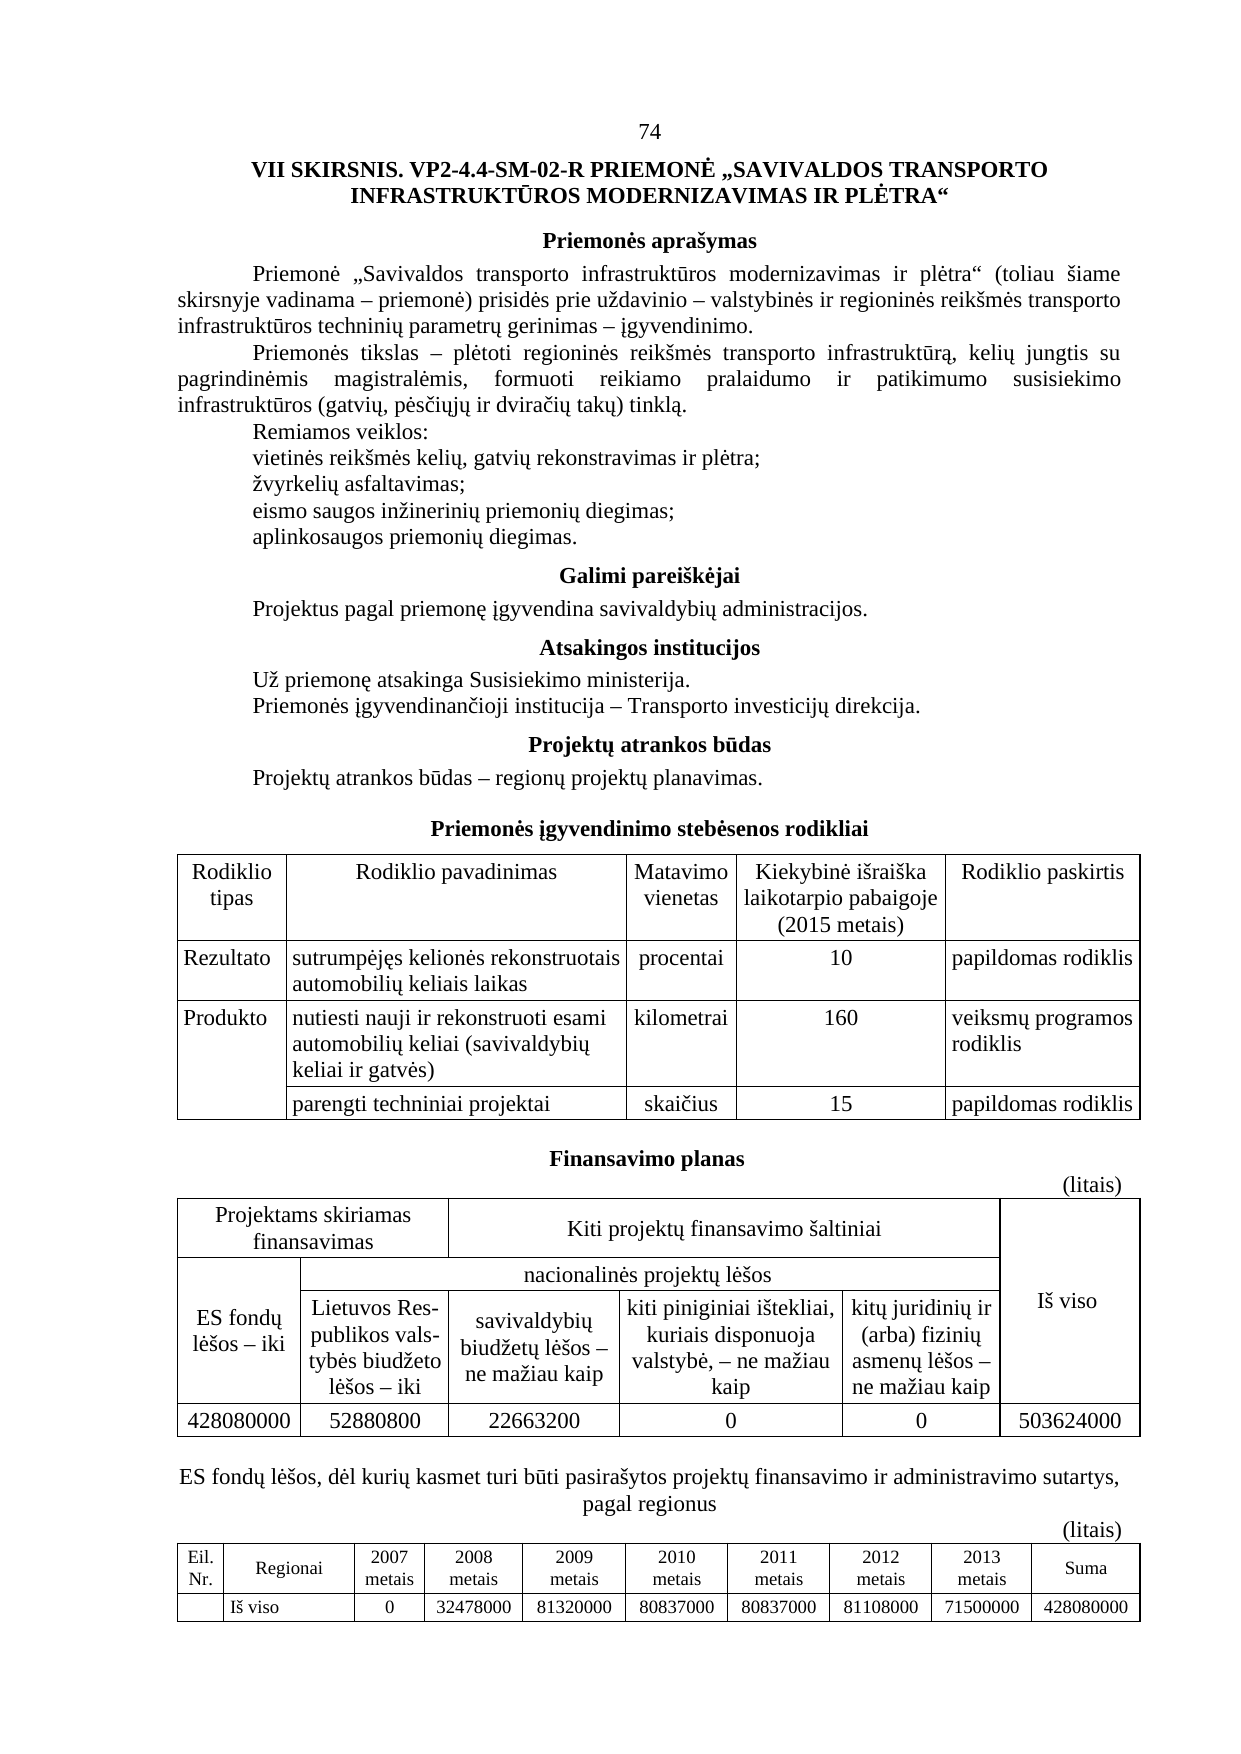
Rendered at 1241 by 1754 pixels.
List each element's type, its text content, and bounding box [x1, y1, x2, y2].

table_cell 15 [737, 1087, 945, 1119]
table_header Projektams skiriamas finansavimas [178, 1199, 448, 1257]
table_cell 80837000 [728, 1594, 829, 1621]
table_cell Rezultato [178, 941, 286, 1000]
text Atsakingos institucijos [177, 633, 1122, 660]
table_cell [178, 1594, 223, 1621]
table_cell nacionalinės projektų lėšos [301, 1258, 999, 1290]
table_cell papildomas rodiklis [946, 1087, 1139, 1119]
text Priemonės įgyvendinančioji institucija – Transporto investicijų direkcija. [177, 692, 1122, 719]
table_cell 71500000 [932, 1594, 1031, 1621]
table_cell veiksmų programos rodiklis [946, 1001, 1139, 1086]
table_cell kitų juridinių ir (arba) fizinių asmenų lėšos – ne mažiau kaip [843, 1291, 999, 1403]
table_cell kiti piniginiai ištekliai, kuriais disponuoja valstybė, – ne mažiau kaip [620, 1291, 842, 1403]
table_cell papildomas rodiklis [946, 941, 1139, 1000]
table_cell 0 [355, 1594, 424, 1621]
table_cell 81320000 [523, 1594, 625, 1621]
text žvyrkelių asfaltavimas; [177, 471, 1122, 497]
table_cell 0 [620, 1404, 842, 1436]
table_cell skaičius [627, 1087, 736, 1119]
table_cell Lietuvos Res­publikos vals­tybės biudžeto lėšos – iki [301, 1291, 448, 1403]
table_cell Iš viso [224, 1594, 354, 1621]
table_header 2009 metais [523, 1544, 625, 1592]
table_cell 22663200 [449, 1404, 619, 1436]
table_header 2012 metais [830, 1544, 931, 1592]
table_cell Produkto [178, 1001, 286, 1119]
table_cell savivaldybių biudžetų lėšos – ne mažiau kaip [449, 1291, 619, 1403]
text Galimi pareiškėjai [177, 562, 1122, 588]
table_cell kilometrai [627, 1001, 736, 1086]
table_cell 10 [737, 941, 945, 1000]
text vietinės reikšmės kelių, gatvių rekonstravimas ir plėtra; [177, 444, 1122, 471]
text eismo saugos inžinerinių priemonių diegimas; [177, 497, 1122, 523]
table_header 2011 metais [728, 1544, 829, 1592]
table_header Iš viso [1001, 1199, 1139, 1403]
table_cell 80837000 [626, 1594, 727, 1621]
table_cell nutiesti nauji ir rekonstruoti esami automobilių keliai (savivaldybių keliai ir gatvės) [287, 1001, 626, 1086]
table_header 2008 metais [425, 1544, 522, 1592]
text aplinkosaugos priemonių diegimas. [177, 523, 1122, 549]
text Projektų atrankos būdas [177, 731, 1122, 758]
table_cell 52880800 [301, 1404, 448, 1436]
text Priemonės aprašymas [177, 227, 1122, 253]
text VII SKIRSNIS. VP2-4.4-SM-02-R PRIEMONĖ „SAVIVALDOS TRANSPORTO INFRASTRUKTŪROS MODERNIZAVIMAS IR PLĖTRA“ [177, 156, 1122, 208]
table_header 2010 metais [626, 1544, 727, 1592]
table_cell 32478000 [425, 1594, 522, 1621]
table_header Rodiklio tipas [178, 855, 286, 940]
text Projektų atrankos būdas – regionų projektų planavimas. [177, 764, 1122, 790]
text Finansavimo planas [177, 1145, 1122, 1171]
table_cell 428080000 [178, 1404, 300, 1436]
text Remiamos veiklos: [177, 418, 1122, 444]
table_header Kiekybinė išraiška laikotarpio pabaigoje (2015 metais) [737, 855, 945, 940]
table_cell procentai [627, 941, 736, 1000]
table_header 2013 metais [932, 1544, 1031, 1592]
text ES fondų lėšos, dėl kurių kasmet turi būti pasirašytos projektų finansavimo ir administravimo sutartys, pagal regionus [177, 1463, 1122, 1516]
table_cell parengti techniniai projektai [287, 1087, 626, 1119]
text Priemonė „Savivaldos transporto infrastruktūros modernizavimas ir plėtra“ (toliau šiame skirsnyje vadinama – priemonė) prisidės prie uždavinio – valstybinės ir regioninės reikšmės transporto infrastruktūros techninių parametrų gerinimas – įgyvendinimo. [177, 260, 1122, 339]
table_header 2007 metais [355, 1544, 424, 1592]
table_cell 0 [843, 1404, 999, 1436]
table_cell 503624000 [1001, 1404, 1139, 1436]
table_cell sutrumpėjęs kelionės rekonstruotais automobilių keliais laikas [287, 941, 626, 1000]
text Priemonės tikslas – plėtoti regioninės reikšmės transporto infrastruktūrą, kelių jungtis su pagrindinėmis magistralėmis, formuoti reikiamo pralaidumo ir patikimumo susisiekimo infrastruktūros (gatvių, pėsčiųjų ir dviračių takų) tinklą. [177, 339, 1122, 418]
table_header Rodiklio pavadinimas [287, 855, 626, 940]
text Priemonės įgyvendinimo stebėsenos rodikliai [177, 815, 1122, 842]
text Už priemonę atsakinga Susisiekimo ministerija. [177, 666, 1122, 692]
text Projektus pagal priemonę įgyvendina savivaldybių administracijos. [177, 595, 1122, 621]
table_header Kiti projektų finansavimo šaltiniai [449, 1199, 999, 1257]
text (litais) [177, 1516, 1122, 1542]
table_header Eil. Nr. [178, 1544, 223, 1592]
table_header Regionai [224, 1544, 354, 1592]
table_cell 428080000 [1032, 1594, 1139, 1621]
text (litais) [177, 1171, 1122, 1198]
table_header Suma [1032, 1544, 1139, 1592]
table_header Rodiklio paskirtis [946, 855, 1139, 940]
table_cell 81108000 [830, 1594, 931, 1621]
table_cell ES fondų lėšos – iki [178, 1258, 300, 1403]
table_cell 160 [737, 1001, 945, 1086]
table_header Matavimo vienetas [627, 855, 736, 940]
